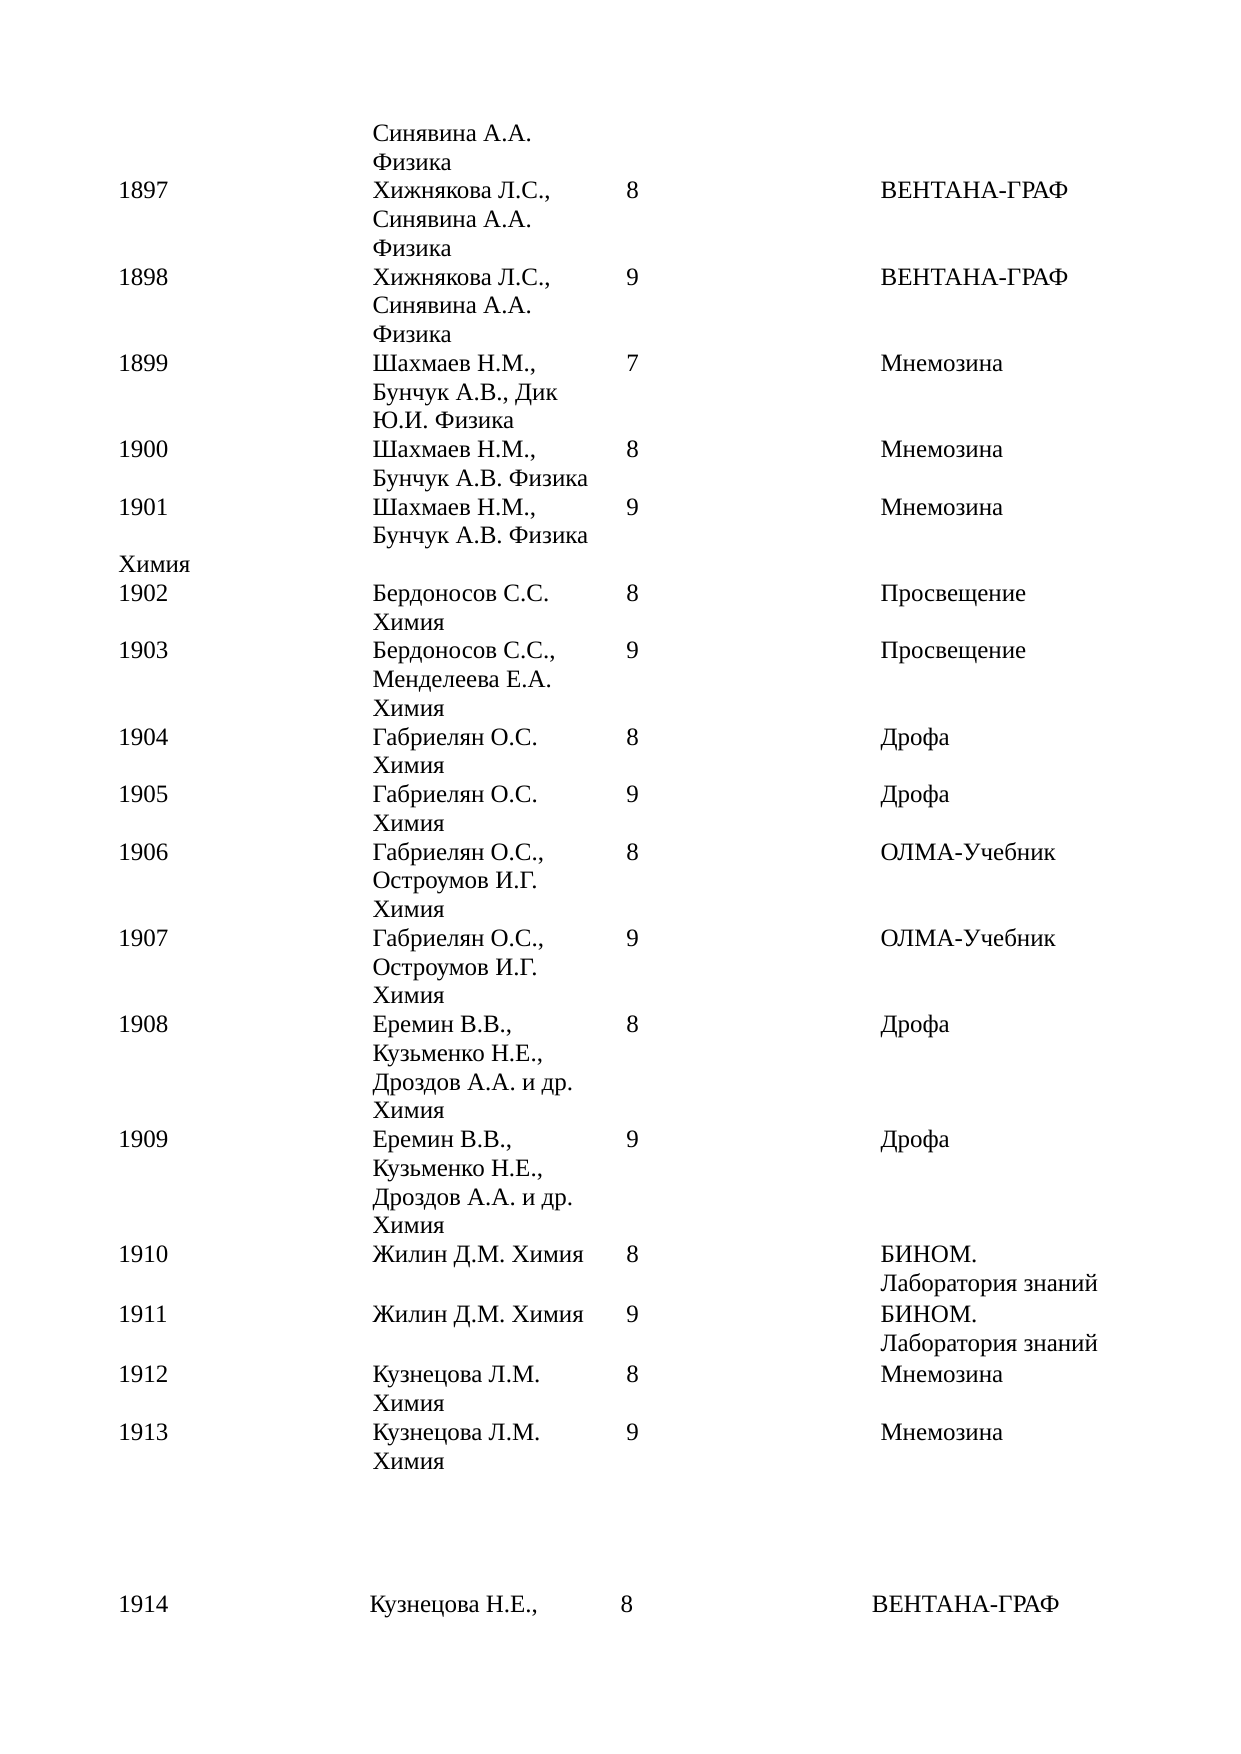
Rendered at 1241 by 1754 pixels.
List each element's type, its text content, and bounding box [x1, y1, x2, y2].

table_cell БИНОМ. Лаборатория знаний [869, 1239, 1123, 1299]
table_cell Жилин Д.М. Химия [361, 1239, 615, 1299]
table_cell 8 [615, 1009, 869, 1124]
table_cell 8 [615, 176, 869, 262]
table_cell Мнемозина [869, 1417, 1123, 1474]
table_cell Габриелян О.С. Химия [361, 779, 615, 837]
table_cell 1908 [107, 1009, 361, 1124]
table_cell Мнемозина [869, 434, 1123, 492]
table_cell Бердоносов С.С., Менделеева Е.А. Химия [361, 636, 615, 722]
table_cell Мнемозина [869, 348, 1123, 434]
table_cell Еремин В.В., Кузьменко Н.Е., Дроздов А.А. и др. Химия [361, 1009, 615, 1124]
table_header Просвещение [869, 578, 1123, 636]
table_cell Дрофа [869, 1124, 1123, 1239]
table_cell ВЕНТАНА-ГРАФ [869, 176, 1123, 262]
table_cell Дрофа [869, 1009, 1123, 1124]
table_cell 9 [615, 636, 869, 722]
table_cell 1910 [107, 1239, 361, 1299]
table_cell Синявина А.А. Физика [361, 118, 615, 176]
table_cell 1903 [107, 636, 361, 722]
table_cell 1913 [107, 1417, 361, 1474]
table_cell 1897 [107, 176, 361, 262]
table_cell [615, 118, 869, 176]
table_cell Мнемозина [869, 1360, 1123, 1417]
table_cell ОЛМА-Учебник [869, 837, 1123, 923]
table_cell 9 [615, 262, 869, 348]
table_cell 1901 [107, 492, 361, 549]
table_header ВЕНТАНА-ГРАФ [860, 1590, 1111, 1636]
table_cell Кузнецова Л.М. Химия [361, 1360, 615, 1417]
table_cell ОЛМА-Учебник [869, 923, 1123, 1009]
table_cell 1906 [107, 837, 361, 923]
table_cell Шахмаев Н.М., Бунчук А.В. Физика [361, 434, 615, 492]
table_cell 9 [615, 492, 869, 549]
table_cell 8 [615, 722, 869, 779]
table_cell ВЕНТАНА-ГРАФ [869, 262, 1123, 348]
table_cell Еремин В.В., Кузьменко Н.Е., Дроздов А.А. и др. Химия [361, 1124, 615, 1239]
table_cell Габриелян О.С. Химия [361, 722, 615, 779]
table_cell Жилин Д.М. Химия [361, 1300, 615, 1359]
table_cell 1904 [107, 722, 361, 779]
table_cell 8 [615, 434, 869, 492]
table_cell Шахмаев Н.М., Бунчук А.В. Физика [361, 492, 615, 549]
table_header 1902 [107, 578, 361, 636]
table_cell Дрофа [869, 779, 1123, 837]
table_cell 1899 [107, 348, 361, 434]
table_cell 9 [615, 1300, 869, 1359]
table_cell [869, 118, 1123, 176]
table_cell 8 [615, 1360, 869, 1417]
table_cell Хижнякова Л.С., Синявина А.А. Физика [361, 262, 615, 348]
table_cell Габриелян О.С., Остроумов И.Г. Химия [361, 837, 615, 923]
table_cell 1909 [107, 1124, 361, 1239]
table_cell 1911 [107, 1300, 361, 1359]
table_cell Кузнецова Л.М. Химия [361, 1417, 615, 1474]
table_cell 9 [615, 923, 869, 1009]
table_cell Хижнякова Л.С., Синявина А.А. Физика [361, 176, 615, 262]
table_cell БИНОМ. Лаборатория знаний [869, 1300, 1123, 1359]
table_cell Шахмаев Н.М., Бунчук А.В., Дик Ю.И. Физика [361, 348, 615, 434]
table_header 1914 [107, 1590, 358, 1636]
table_cell Дрофа [869, 722, 1123, 779]
table_header 8 [615, 578, 869, 636]
table_cell [107, 118, 361, 176]
table_cell 1905 [107, 779, 361, 837]
table_cell 9 [615, 779, 869, 837]
table_cell 9 [615, 1124, 869, 1239]
table_header Кузнецова Н.Е., [358, 1590, 609, 1636]
table_cell 1898 [107, 262, 361, 348]
table_header 8 [609, 1590, 860, 1636]
table_cell 8 [615, 837, 869, 923]
table_cell Просвещение [869, 636, 1123, 722]
table_cell Мнемозина [869, 492, 1123, 549]
table_header Химия [107, 549, 1123, 578]
table_cell 1907 [107, 923, 361, 1009]
table_header Бердоносов С.С. Химия [361, 578, 615, 636]
table_cell 7 [615, 348, 869, 434]
table_cell 8 [615, 1239, 869, 1299]
table_cell 9 [615, 1417, 869, 1474]
table_cell 1900 [107, 434, 361, 492]
table_cell 1912 [107, 1360, 361, 1417]
table_cell Габриелян О.С., Остроумов И.Г. Химия [361, 923, 615, 1009]
